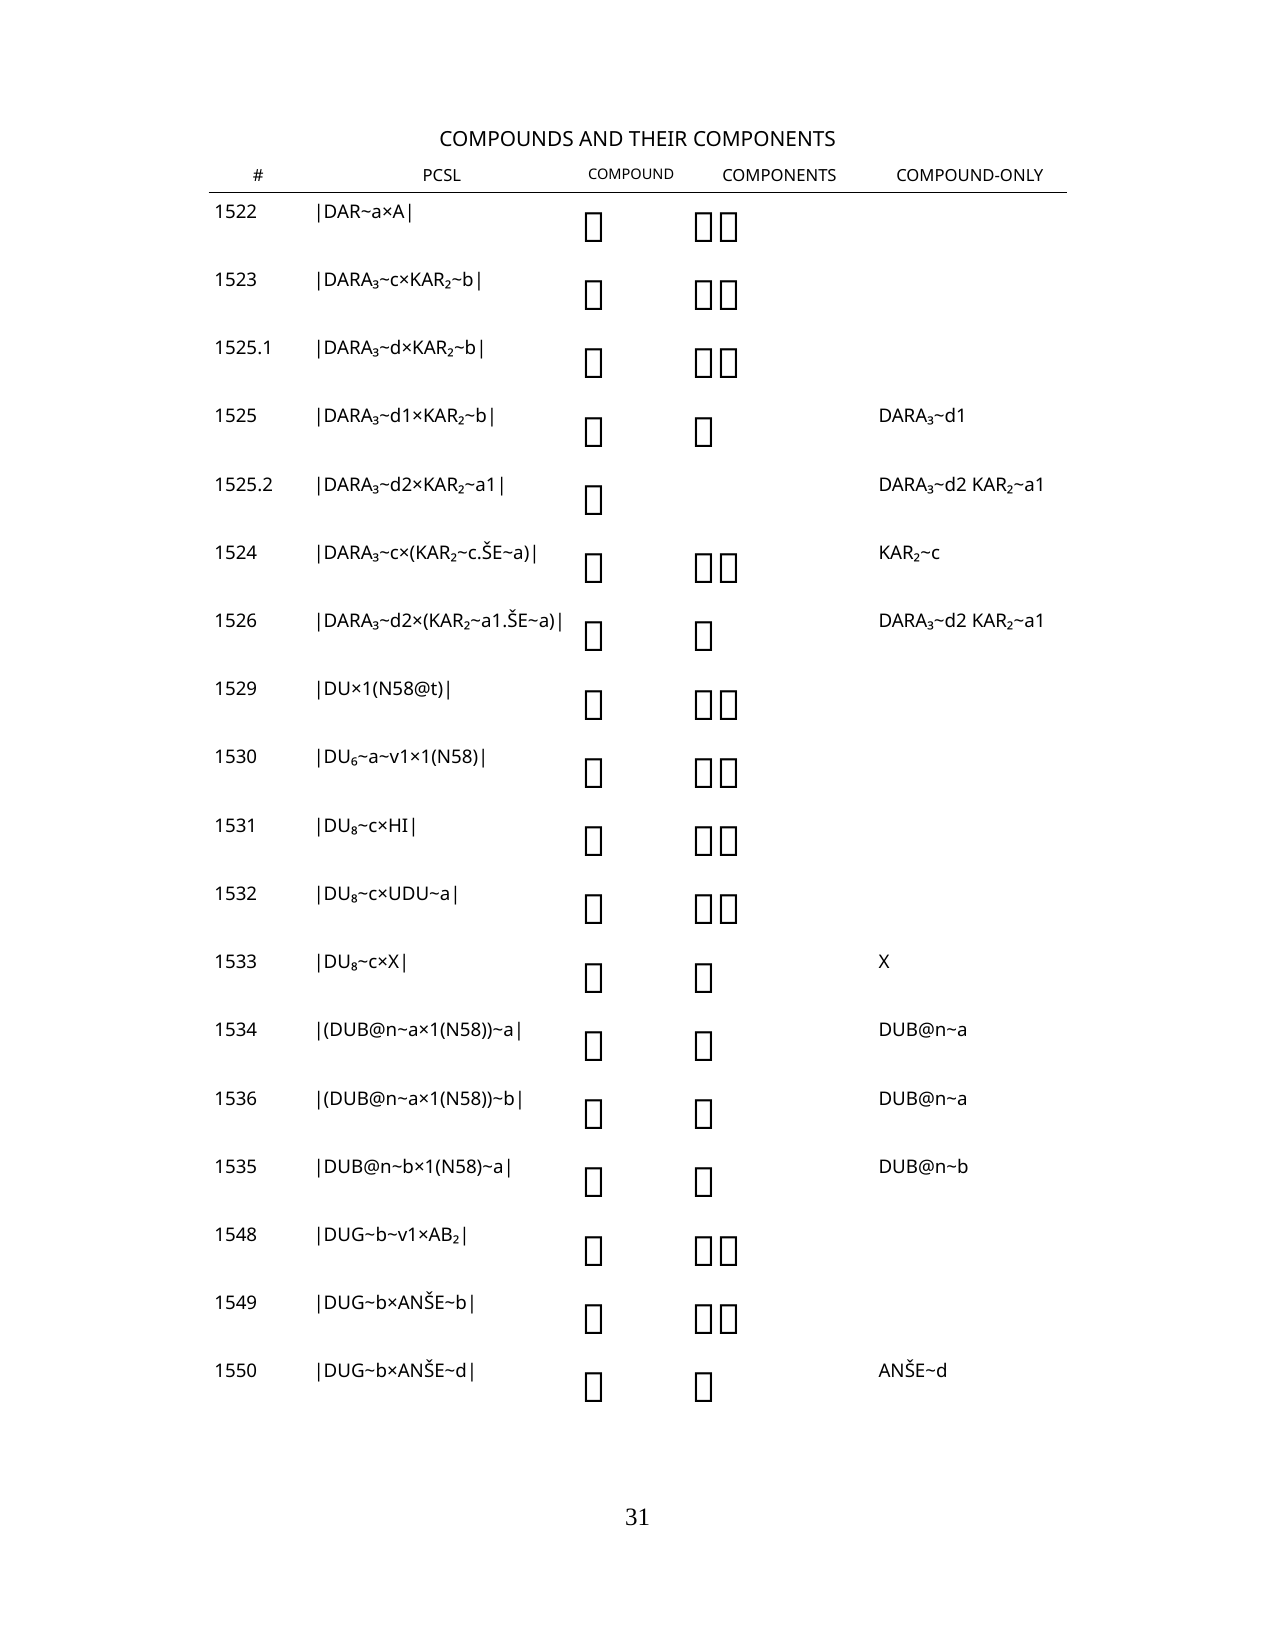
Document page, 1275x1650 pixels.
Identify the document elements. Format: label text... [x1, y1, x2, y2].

table_cell 𒲉 [576, 1352, 686, 1420]
table_cell COMPOUND-ONLY [873, 158, 1067, 192]
table_cell |DARA₃~d1×KAR₂~b| [308, 397, 576, 465]
table_cell 𒞜𒛯 [686, 1216, 872, 1284]
table_cell |DUG~b×ANŠE~d| [308, 1352, 576, 1420]
table_cell 1530 [209, 738, 308, 806]
table_cell 𒱹 [576, 1148, 686, 1216]
table_cell ANŠE~d [873, 1352, 1067, 1420]
table_cell [686, 465, 872, 533]
table_cell 1548 [209, 1216, 308, 1284]
table_cell 𒗛 [686, 1011, 872, 1079]
table_cell |DARA₃~d2×(KAR₂~a1.ŠE~a)| [308, 602, 576, 670]
table_cell 1550 [209, 1352, 308, 1420]
table_cell 𒱮 [576, 329, 686, 397]
table_cell |DUG~b~v1×AB₂| [308, 1216, 576, 1284]
table_cell |DARA₃~d×KAR₂~b| [308, 329, 576, 397]
table_cell 1529 [209, 670, 308, 738]
table_cell 1524 [209, 533, 308, 602]
table_cell [873, 260, 1067, 329]
table_cell |DUB@n~b×1(N58)~a| [308, 1148, 576, 1216]
table_cell COMPOUND [576, 158, 686, 192]
table_cell KAR₂~c [873, 533, 1067, 602]
table_cell [873, 806, 1067, 874]
table_cell 𒱸 [576, 1011, 686, 1079]
table_cell |DU₆~a~v1×1(N58)| [308, 738, 576, 806]
table_cell [873, 738, 1067, 806]
table_cell 𒞊 [686, 943, 872, 1011]
table_cell DUB@n~a [873, 1011, 1067, 1079]
table_cell 𒲇 [576, 1216, 686, 1284]
table_cell DARA₃~d1 [873, 397, 1067, 465]
table_cell 𒞛 [686, 1352, 872, 1420]
table_cell DARA₃~d2 KAR₂~a1 [873, 465, 1067, 533]
table_cell 𒞛𒜓 [686, 1284, 872, 1352]
table_cell |DU₈~c×UDU~a| [308, 875, 576, 943]
table_cell 𒲈 [576, 1284, 686, 1352]
table_cell 𒱵 [576, 806, 686, 874]
table_cell 𒱴 [576, 738, 686, 806]
table_cell |DU×1(N58@t)| [308, 670, 576, 738]
table_cell 1532 [209, 875, 308, 943]
table_cell 𒱷 [576, 943, 686, 1011]
table_cell 1525.2 [209, 465, 308, 533]
table_cell 𒞊𒪟 [686, 875, 872, 943]
table_cell [873, 329, 1067, 397]
table_cell 1525.1 [209, 329, 308, 397]
table_cell 1523 [209, 260, 308, 329]
table_cell |DU₈~c×X| [308, 943, 576, 1011]
table_cell 1533 [209, 943, 308, 1011]
table_cell 𒱶 [576, 875, 686, 943]
table_cell 𒧖 [686, 602, 872, 670]
table_cell 𒱫 [576, 260, 686, 329]
table_cell 𒗛 [686, 1079, 872, 1147]
table_cell |DARA₃~d2×KAR₂~a1| [308, 465, 576, 533]
table_cell |(DUB@n~a×1(N58))~b| [308, 1079, 576, 1147]
table_cell 𒞃𒗛 [686, 738, 872, 806]
table_cell [873, 875, 1067, 943]
table_cell 1531 [209, 806, 308, 874]
table_cell 1525 [209, 397, 308, 465]
table_cell PCSL [308, 158, 576, 192]
table_cell 𒝨𒢔 [686, 260, 872, 329]
table_cell DUB@n~a [873, 1079, 1067, 1147]
table_cell 𒱭 [576, 397, 686, 465]
table_cell 𒱺 [576, 1079, 686, 1147]
table_cell 𒱬 [576, 533, 686, 602]
table_cell 1536 [209, 1079, 308, 1147]
table_cell |DARA₃~c×(KAR₂~c.ŠE~a)| [308, 533, 576, 602]
table_cell |DAR~a×A| [308, 193, 576, 260]
table_cell [873, 1216, 1067, 1284]
table_cell 𒱯 [576, 465, 686, 533]
table_cell 𒱳 [576, 670, 686, 738]
table_cell # [209, 158, 308, 192]
table_cell 𒱰 [576, 602, 686, 670]
table_cell |(DUB@n~a×1(N58))~a| [308, 1011, 576, 1079]
table_cell 1535 [209, 1148, 308, 1216]
table_cell DUB@n~b [873, 1148, 1067, 1216]
table_cell 𒞊𒡕 [686, 806, 872, 874]
table_header COMPOUNDS AND THEIR COMPONENTS [209, 118, 1067, 158]
table_cell 𒝨𒧖 [686, 533, 872, 602]
table_cell 1549 [209, 1284, 308, 1352]
table_cell 𒗛 [686, 1148, 872, 1216]
table_cell 1534 [209, 1011, 308, 1079]
table_cell 𒝪𒢔 [686, 329, 872, 397]
table_cell DARA₃~d2 KAR₂~a1 [873, 602, 1067, 670]
table_cell |DARA₃~c×KAR₂~b| [308, 260, 576, 329]
table_cell |DUG~b×ANŠE~b| [308, 1284, 576, 1352]
table_cell [873, 670, 1067, 738]
table_cell |DU₈~c×HI| [308, 806, 576, 874]
table_cell [873, 1284, 1067, 1352]
table_cell 𒝢𒛧 [686, 193, 872, 260]
table_cell 1526 [209, 602, 308, 670]
table_cell 𒢔 [686, 397, 872, 465]
table_cell 𒞀𒗜 [686, 670, 872, 738]
table_cell X [873, 943, 1067, 1011]
table_cell [873, 193, 1067, 260]
table_cell 1522 [209, 193, 308, 260]
table_cell COMPONENTS [686, 158, 872, 192]
table_cell 𒱪 [576, 193, 686, 260]
